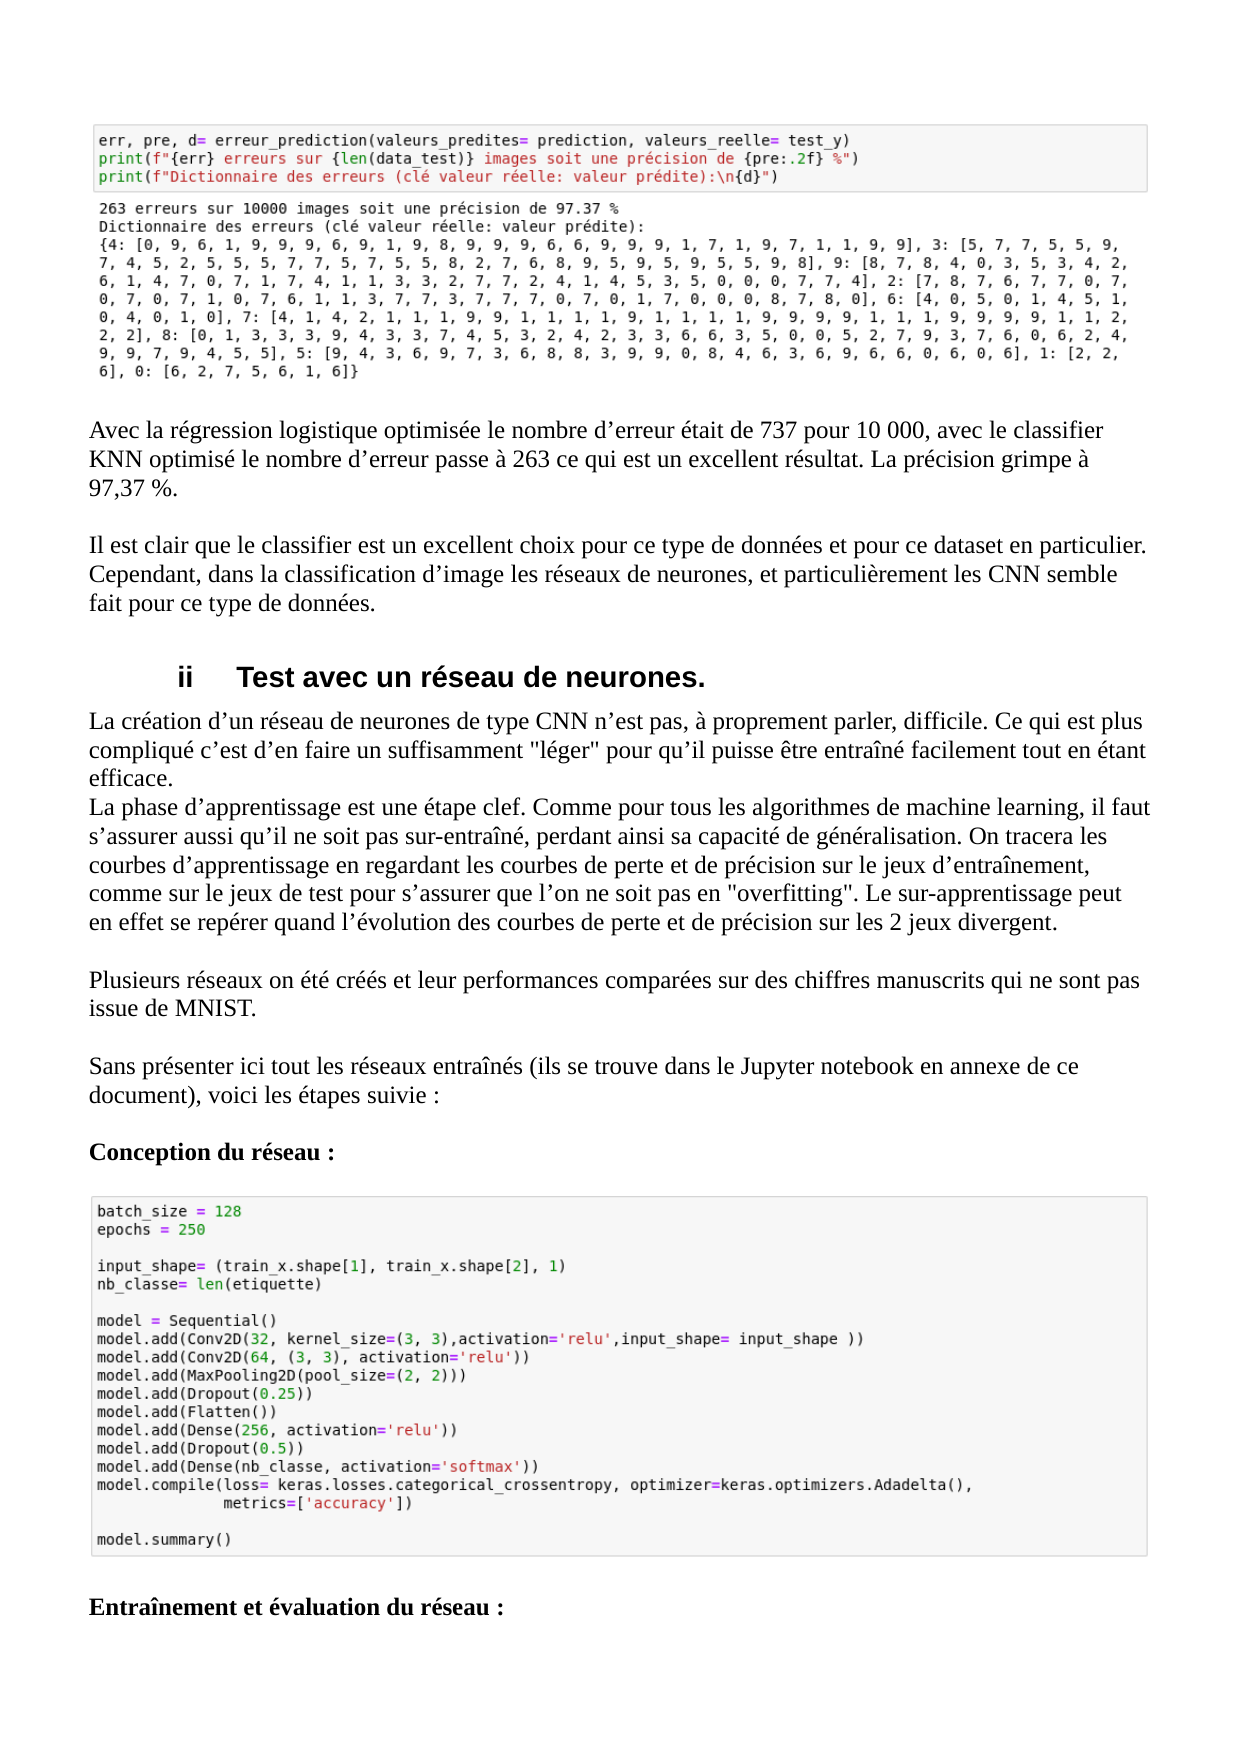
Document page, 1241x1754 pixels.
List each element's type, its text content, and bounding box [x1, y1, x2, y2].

text La phase d’apprentissage est une étape clef. Comme pour tous les algorithmes de machine learning, il faut s’assurer aussi qu’il ne soit pas sur-entraîné, perdant ainsi sa capacité de généralisation. On tracera les courbes d’apprentissage en regardant les courbes de perte et de précision sur le jeux d’entraînement, comme sur le jeux de test pour s’assurer que l’on ne soit pas en "overfitting". Le sur-apprentissage peut en effet se repérer quand l’évolution des courbes de perte et de précision sur les 2 jeux divergent. [88, 792, 1152, 936]
subtitle Test avec un réseau de neurones. [88, 660, 1152, 693]
text Entraînement et évaluation du réseau : [88, 1592, 1152, 1621]
picture [88, 1194, 1152, 1563]
text Plusieurs réseaux on été créés et leur performances comparées sur des chiffres manuscrits qui ne sont pas issue de MNIST. [88, 965, 1152, 1022]
text Il est clair que le classifier est un excellent choix pour ce type de données et pour ce dataset en particulier. Cependant, dans la classification d’image les réseaux de neurones, et particulièrement les CNN semble fait pour ce type de données. [88, 530, 1152, 616]
text Sans présenter ici tout les réseaux entraînés (ils se trouve dans le Jupyter notebook en annexe de ce document), voici les étapes suivie : [88, 1051, 1152, 1108]
text Conception du réseau : [88, 1137, 1152, 1166]
text Avec la régression logistique optimisée le nombre d’erreur était de 737 pour 10 000, avec le classifier KNN optimisé le nombre d’erreur passe à 263 ce qui est un excellent résultat. La précision grimpe à 97,37 %. [88, 415, 1152, 501]
picture [88, 118, 1152, 387]
text La création d’un réseau de neurones de type CNN n’est pas, à proprement parler, difficile. Ce qui est plus compliqué c’est d’en faire un suffisamment "léger" pour qu’il puisse être entraîné facilement tout en étant efficace. [88, 706, 1152, 792]
